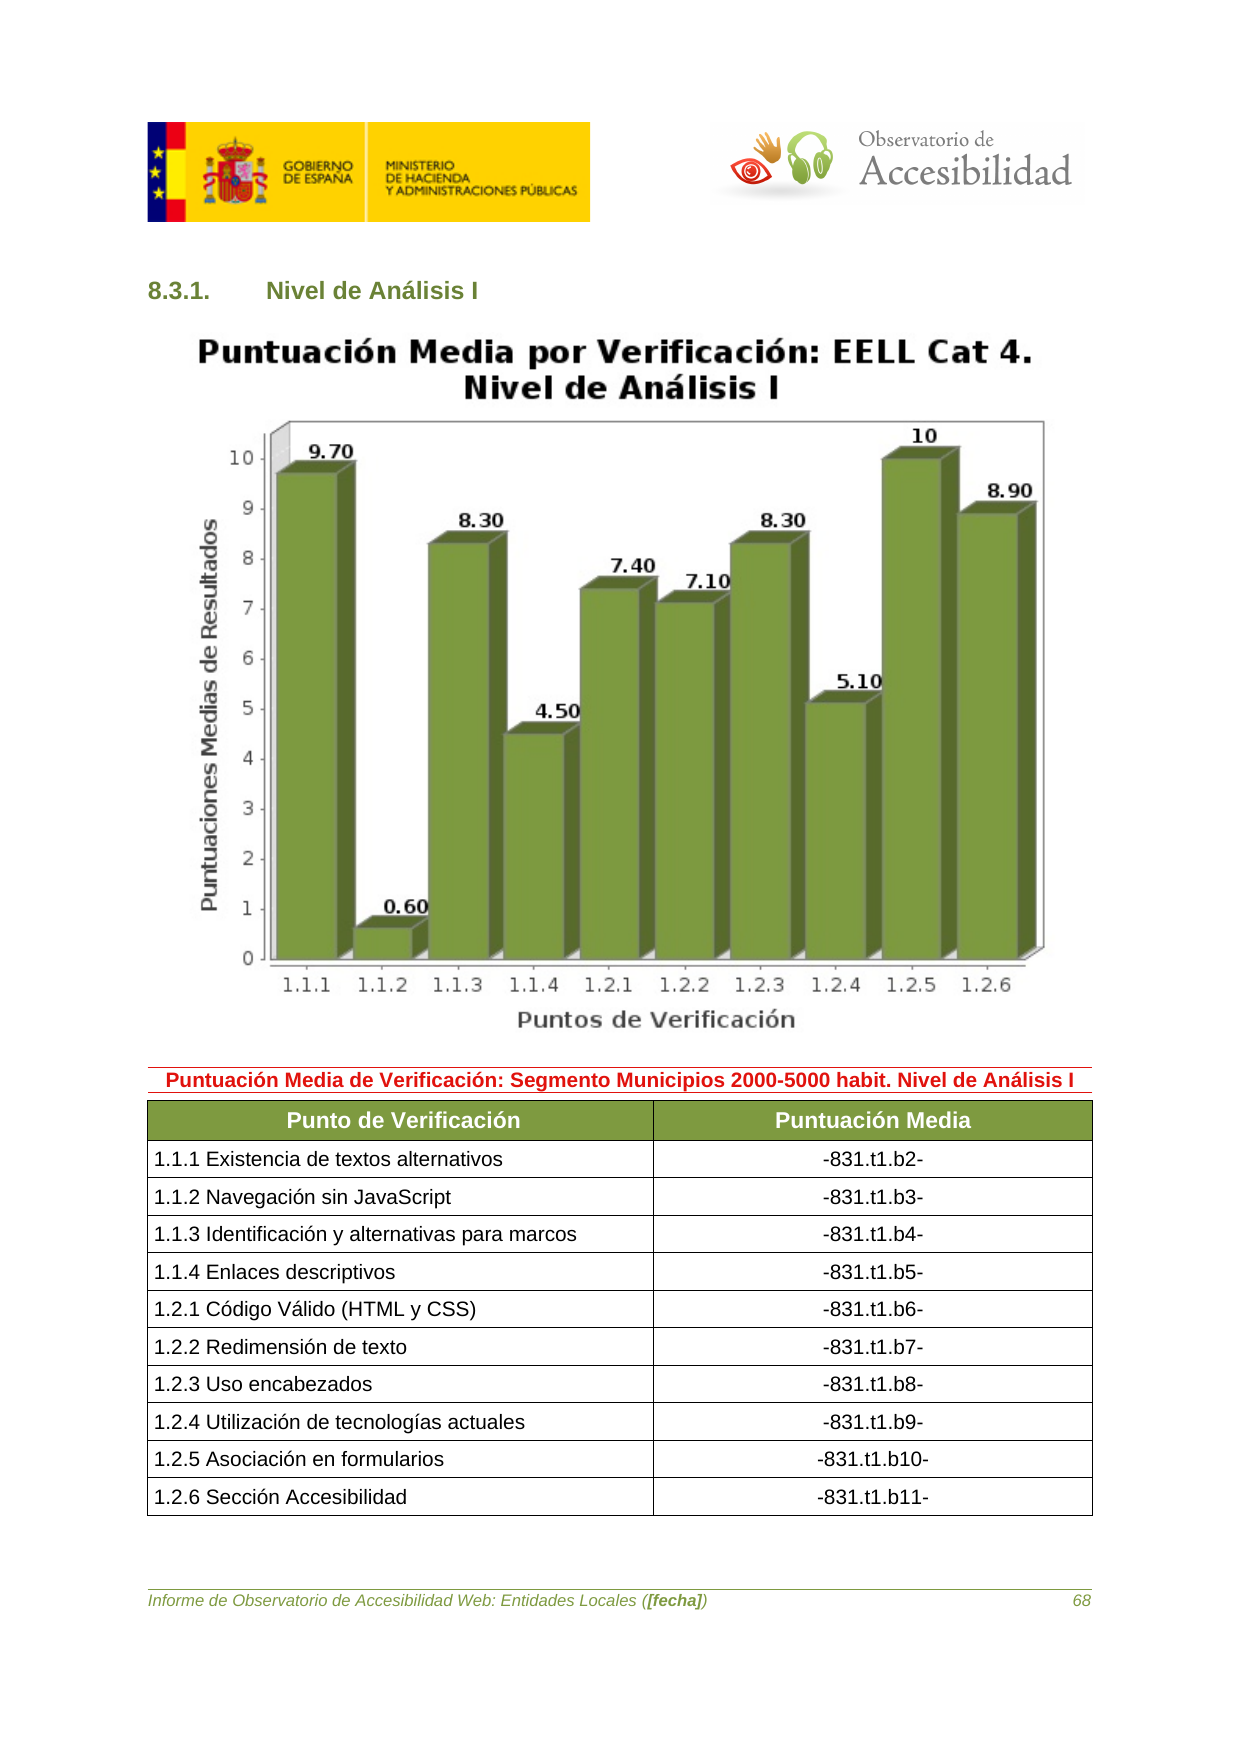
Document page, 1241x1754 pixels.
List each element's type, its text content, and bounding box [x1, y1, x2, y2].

table_cell -831.t1.b11- [654, 1478, 1092, 1515]
table_cell 1.1.1 Existencia de textos alternativos [148, 1141, 653, 1177]
table_cell -831.t1.b4- [654, 1216, 1092, 1252]
table_cell -831.t1.b3- [654, 1178, 1092, 1215]
picture [710, 122, 1086, 205]
table_cell 1.1.4 Enlaces descriptivos [148, 1253, 653, 1290]
picture [147, 122, 591, 222]
table_cell -831.t1.b2- [654, 1141, 1092, 1177]
table_cell -831.t1.b5- [654, 1253, 1092, 1290]
table_cell -831.t1.b9- [654, 1403, 1092, 1440]
table_cell 1.1.2 Navegación sin JavaScript [148, 1178, 653, 1215]
table_header Punto de Verificación [148, 1101, 653, 1140]
table_cell 1.2.6 Sección Accesibilidad [148, 1478, 653, 1515]
table_cell -831.t1.b8- [654, 1366, 1092, 1402]
table_header Puntuación Media [654, 1101, 1092, 1140]
table_cell -831.t1.b6- [654, 1291, 1092, 1327]
text Puntuación Media de Verificación: Segmento Municipios 2000-5000 habit. Nivel de Análisis I [148, 1068, 1092, 1092]
table_cell 1.2.4 Utilización de tecnologías actuales [148, 1403, 653, 1440]
picture [178, 332, 1062, 1042]
table_cell -831.t1.b10- [654, 1441, 1092, 1477]
list Nivel de Análisis I [148, 276, 1092, 304]
table_cell 1.2.2 Redimensión de texto [148, 1328, 653, 1365]
table_cell -831.t1.b7- [654, 1328, 1092, 1365]
table_cell 1.1.3 Identificación y alternativas para marcos [148, 1216, 653, 1252]
table_cell 1.2.1 Código Válido (HTML y CSS) [148, 1291, 653, 1327]
table_cell 1.2.5 Asociación en formularios [148, 1441, 653, 1477]
table_cell 1.2.3 Uso encabezados [148, 1366, 653, 1402]
